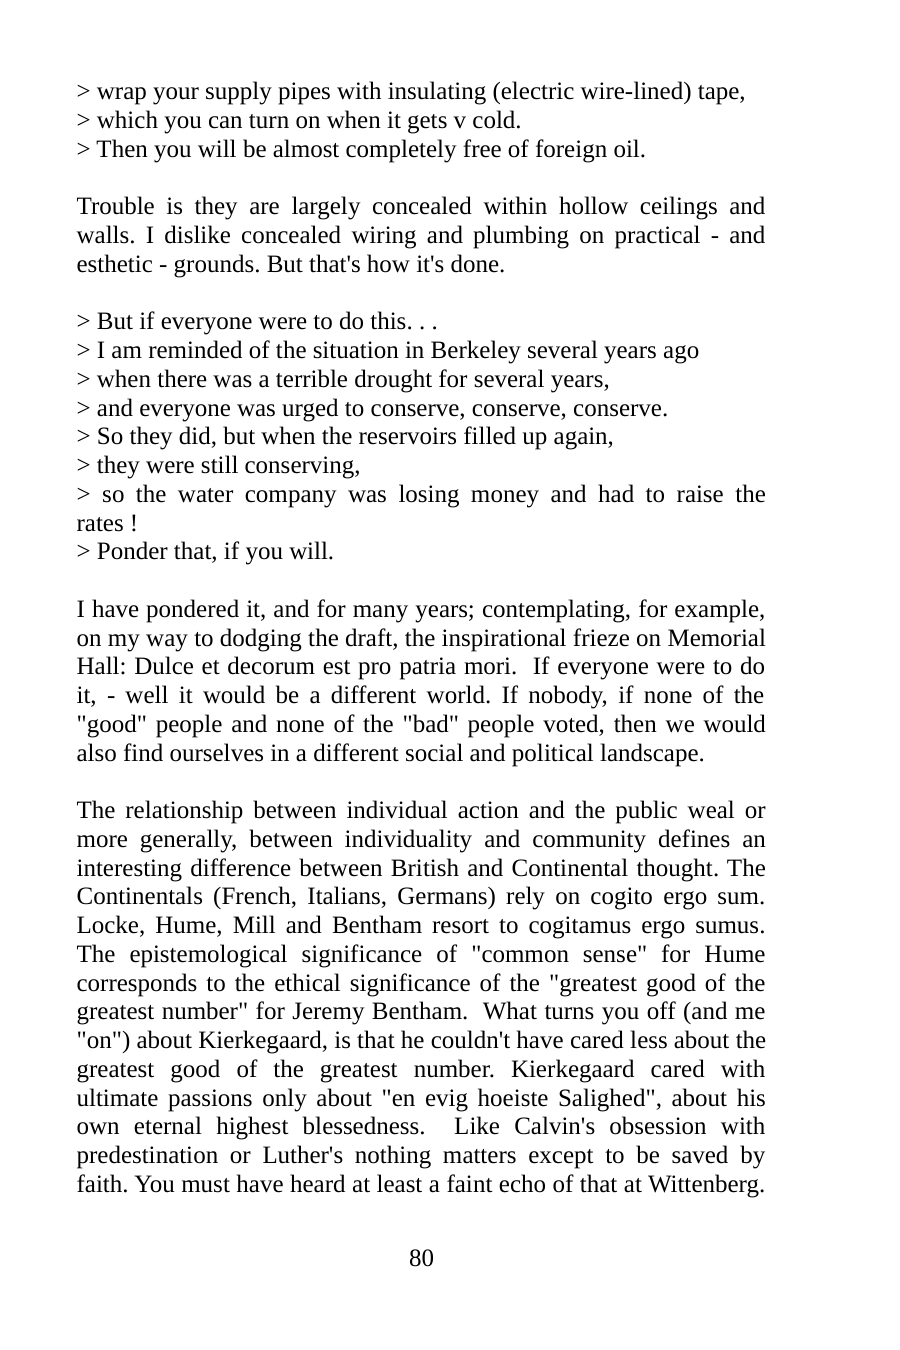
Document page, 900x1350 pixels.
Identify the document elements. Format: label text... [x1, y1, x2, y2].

text Trouble is they are largely concealed within hollow ceilings and walls. I dislike concealed wiring and plumbing on practical - and esthetic - grounds. But that's how it's done. [76, 191, 766, 278]
text > they were still conserving, [76, 450, 766, 479]
text > Ponder that, if you will. [76, 536, 766, 565]
text The relationship between individual action and the public weal or more generally, between individuality and community defines an interesting difference between British and Continental thought. The Continentals (French, Italians, Germans) rely on cogito ergo sum. Locke, Hume, Mill and Bentham resort to cogitamus ergo sumus. The epistemological significance of "common sense" for Hume corresponds to the ethical significance of the "greatest good of the greatest number" for Jeremy Bentham. What turns you off (and me "on") about Kierkegaard, is that he couldn't have cared less about the greatest good of the greatest number. Kierkegaard cared with ultimate passions only about "en evig hoeiste Salighed", about his own eternal highest blessedness. Like Calvin's obsession with predestination or Luther's nothing matters except to be saved by faith. You must have heard at least a faint echo of that at Wittenberg. [76, 795, 766, 1198]
text > I am reminded of the situation in Berkeley several years ago [76, 335, 766, 364]
text > Then you will be almost completely free of foreign oil. [76, 134, 766, 163]
text > when there was a terrible drought for several years, [76, 364, 766, 393]
text > and everyone was urged to conserve, conserve, conserve. [76, 393, 766, 421]
text > So they did, but when the reservoirs filled up again, [76, 421, 766, 450]
text > But if everyone were to do this. . . [76, 306, 766, 335]
text > which you can turn on when it gets v cold. [76, 105, 766, 134]
text > so the water company was losing money and had to raise the rates ! [76, 479, 766, 536]
text > wrap your supply pipes with insulating (electric wire-lined) tape, [76, 76, 766, 105]
text I have pondered it, and for many years; contemplating, for example, on my way to dodging the draft, the inspirational frieze on Memorial Hall: Dulce et decorum est pro patria mori. If everyone were to do it, - well it would be a different world. If nobody, if none of the "good" people and none of the "bad" people voted, then we would also find ourselves in a different social and political landscape. [76, 594, 766, 766]
